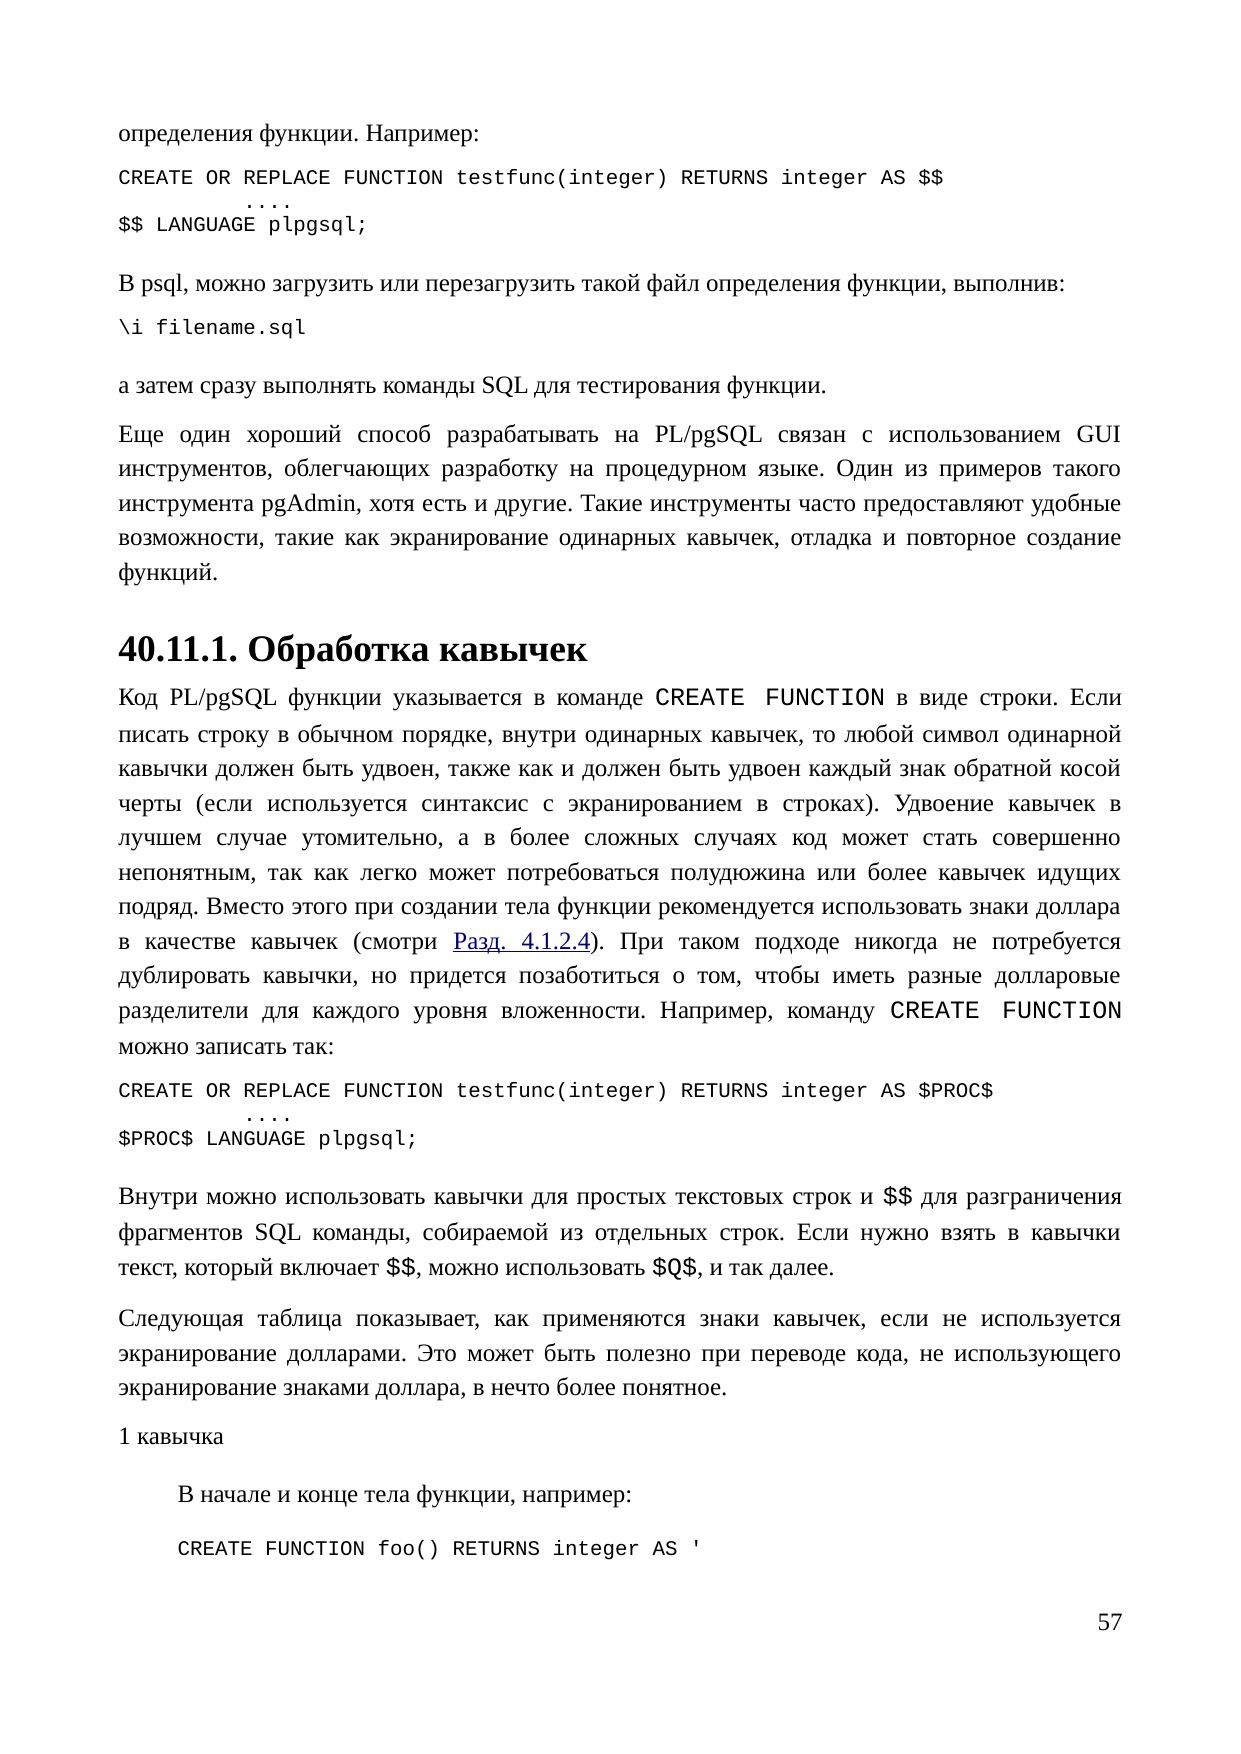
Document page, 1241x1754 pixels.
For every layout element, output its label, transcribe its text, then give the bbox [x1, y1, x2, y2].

text Внутри можно использовать кавычки для простых текстовых строк и $$ для разграничения фрагментов SQL команды, собираемой из отдельных строк. Если нужно взять в кавычки текст, который включает $$, можно использовать $Q$, и так далее. [118, 1181, 1122, 1283]
text CREATE OR REPLACE FUNCTION testfunc(integer) RETURNS integer AS $PROC$ [118, 1080, 1122, 1104]
subtitle 40.11.1. Обработка кавычек [118, 627, 1122, 670]
text $PROC$ LANGUAGE plpgsql; [118, 1128, 1122, 1151]
text Следующая таблица показывает, как применяются знаки кавычек, если не используется экранирование долларами. Это может быть полезно при переводе кода, не использующего экранирование знаками доллара, в нечто более понятное. [118, 1303, 1122, 1401]
text .... [118, 1104, 1122, 1128]
text Еще один хороший способ разрабатывать на PL/pgSQL связан с использованием GUI инструментов, облегчающих разработку на процедурном языке. Один из примеров такого инструмента pgAdmin, хотя есть и другие. Такие инструменты часто предоставляют удобные возможности, такие как экранирование одинарных кавычек, отладка и повторное создание функций. [118, 419, 1122, 586]
text CREATE FUNCTION foo() RETURNS integer AS ' [177, 1538, 1122, 1561]
text определения функции. Например: [118, 118, 1122, 147]
text .... [118, 191, 1122, 214]
list В начале и конце тела функции, например: [177, 1479, 1122, 1508]
subtitle 1 кавычка [118, 1421, 1122, 1450]
text $$ LANGUAGE plpgsql; [118, 214, 1122, 238]
text В psql, можно загрузить или перезагрузить такой файл определения функции, выполнив: [118, 268, 1122, 296]
text а затем сразу выполнять команды SQL для тестирования функции. [118, 370, 1122, 398]
text Код PL/pgSQL функции указывается в команде CREATE FUNCTION в виде строки. Если писать строку в обычном порядке, внутри одинарных кавычек, то любой символ одинарной кавычки должен быть удвоен, также как и должен быть удвоен каждый знак обратной косой черты (если используется синтаксис с экранированием в строках). Удвоение кавычек в лучшем случае утомительно, а в более сложных случаях код может стать совершенно непонятным, так как легко может потребоваться полудюжина или более кавычек идущих подряд. Вместо этого при создании тела функции рекомендуется использовать знаки доллара в качестве кавычек (смотри Разд. 4.1.2.4). При таком подходе никогда не потребуется дублировать кавычки, но придется позаботиться о том, чтобы иметь разные долларовые разделители для каждого уровня вложенности. Например, команду CREATE FUNCTION можно записать так: [118, 682, 1122, 1060]
text \i filename.sql [118, 317, 1122, 340]
text CREATE OR REPLACE FUNCTION testfunc(integer) RETURNS integer AS $$ [118, 167, 1122, 191]
